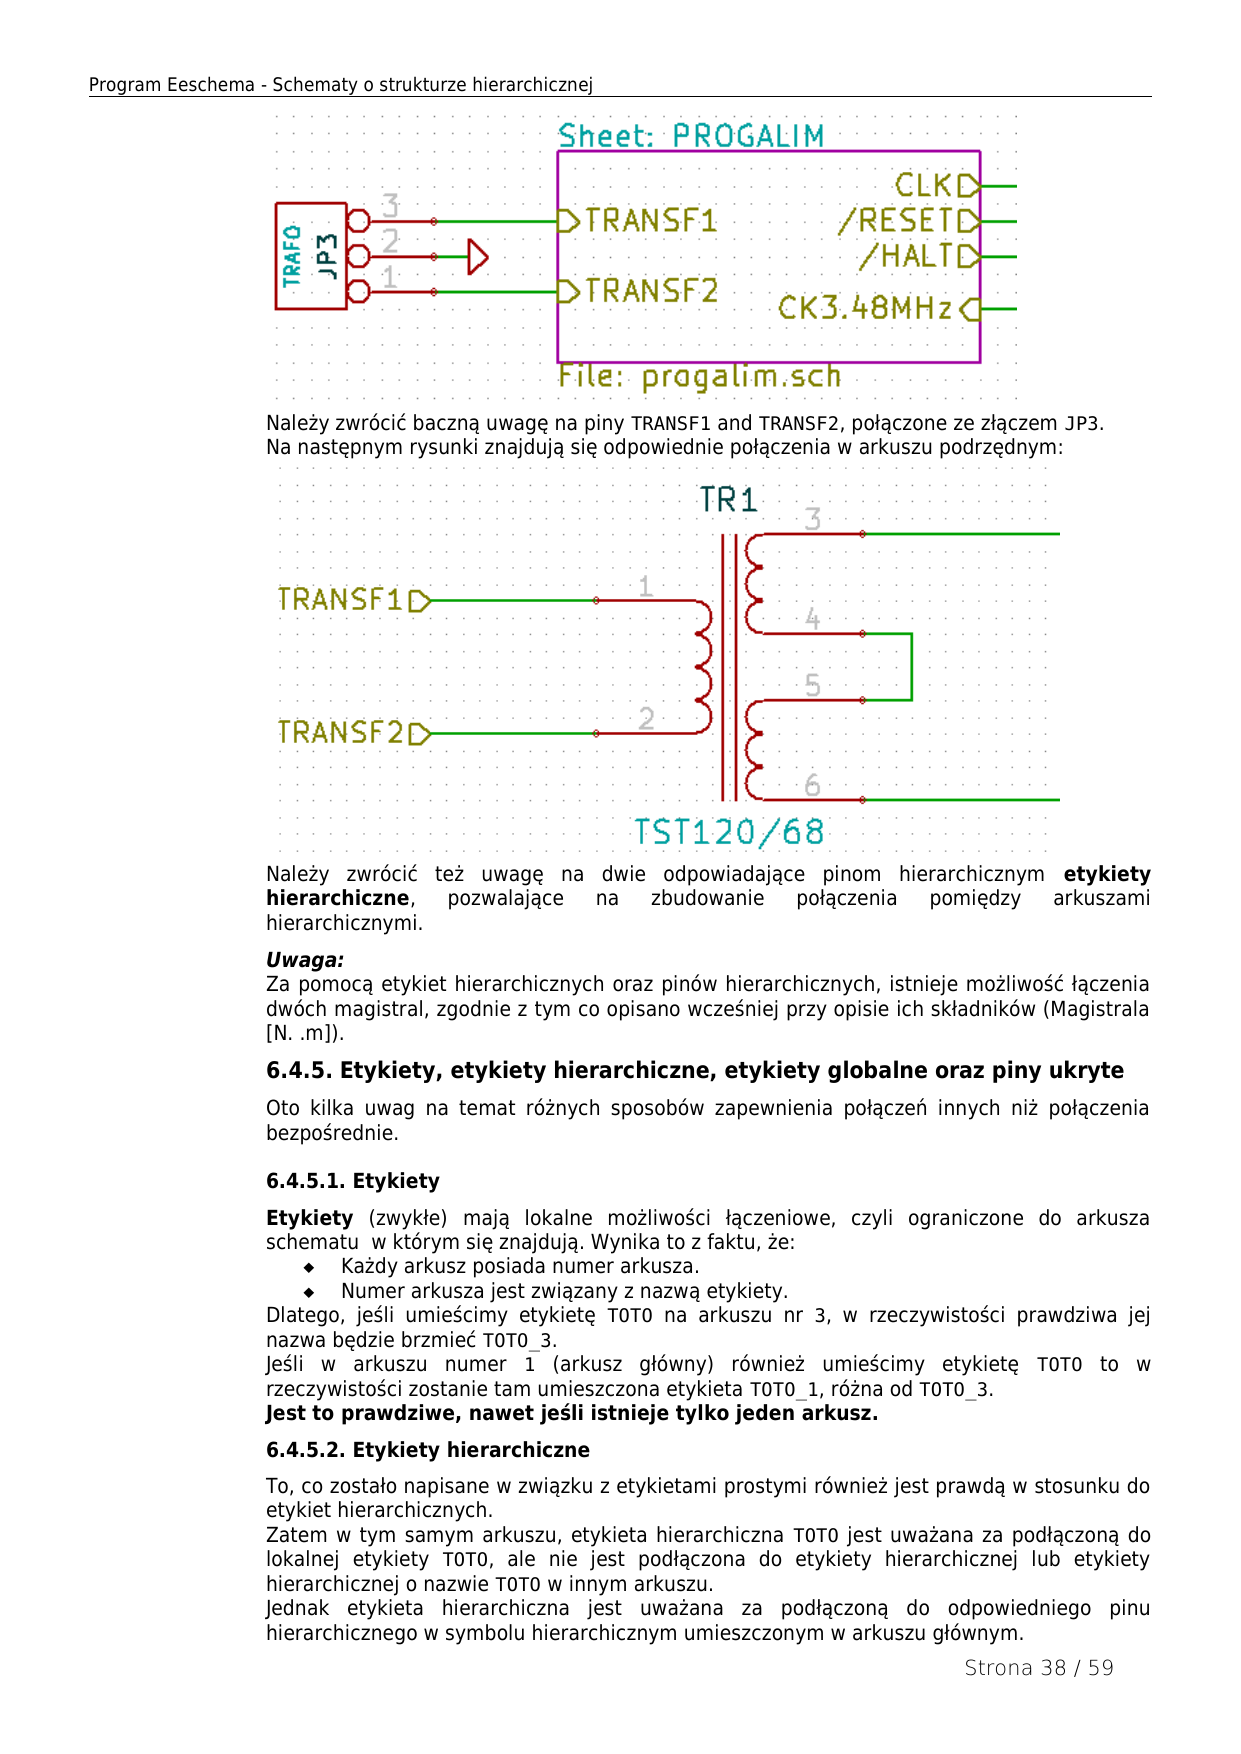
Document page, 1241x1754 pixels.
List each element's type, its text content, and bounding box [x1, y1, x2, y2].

text Na następnym rysunki znajdują się odpowiednie połączenia w arkuszu podrzędnym: [266, 435, 1152, 459]
text Oto kilka uwag na temat różnych sposobów zapewnienia połączeń innych niż połączenia bezpośrednie. [266, 1096, 1152, 1145]
subtitle Etykiety hierarchiczne [266, 1438, 1152, 1462]
text Należy zwrócić baczną uwagę na piny TRANSF1 and TRANSF2, połączone ze złączem JP3. [266, 411, 1152, 435]
text To, co zostało napisane w związku z etykietami prostymi również jest prawdą w stosunku do etykiet hierarchicznych. [266, 1474, 1152, 1523]
picture [265, 465, 1060, 856]
subtitle Etykiety [266, 1169, 1152, 1194]
text Dlatego, jeśli umieścimy etykietę TOTO na arkuszu nr 3, w rzeczywistości prawdziwa jej nazwa będzie brzmieć TOTO_3. [266, 1303, 1152, 1352]
subtitle Etykiety, etykiety hierarchiczne, etykiety globalne oraz piny ukryte [266, 1057, 1152, 1084]
text Jest to prawdziwe, nawet jeśli istnieje tylko jeden arkusz. [266, 1401, 1152, 1426]
text Etykiety (zwykłe) mają lokalne możliwości łączeniowe, czyli ograniczone do arkusza schematu w którym się znajdują. Wynika to z faktu, że: [266, 1206, 1152, 1254]
list Numer arkusza jest związany z nazwą etykiety. [303, 1279, 1152, 1303]
text Zatem w tym samym arkuszu, etykieta hierarchiczna TOTO jest uważana za podłączoną do lokalnej etykiety TOTO, ale nie jest podłączona do etykiety hierarchicznej lub etykiety hierarchicznej o nazwie TOTO w innym arkuszu. [266, 1523, 1152, 1596]
text Jeśli w arkuszu numer 1 (arkusz główny) również umieścimy etykietę TOTO to w rzeczywistości zostanie tam umieszczona etykieta TOTO_1, różna od TOTO_3. [266, 1352, 1152, 1401]
text Jednak etykieta hierarchiczna jest uważana za podłączoną do odpowiedniego pinu hierarchicznego w symbolu hierarchicznym umieszczonym w arkuszu głównym. [266, 1596, 1152, 1645]
text Należy zwrócić też uwagę na dwie odpowiadające pinom hierarchicznym etykiety hierarchiczne, pozwalające na zbudowanie połączenia pomiędzy arkuszami hierarchicznymi. [266, 862, 1152, 935]
picture [265, 109, 1017, 405]
text Uwaga: [266, 948, 1152, 972]
text Za pomocą etykiet hierarchicznych oraz pinów hierarchicznych, istnieje możliwość łączenia dwóch magistral, zgodnie z tym co opisano wcześniej przy opisie ich składników (Magistrala [N. .m]). [266, 972, 1152, 1046]
list Każdy arkusz posiada numer arkusza. [303, 1254, 1152, 1279]
